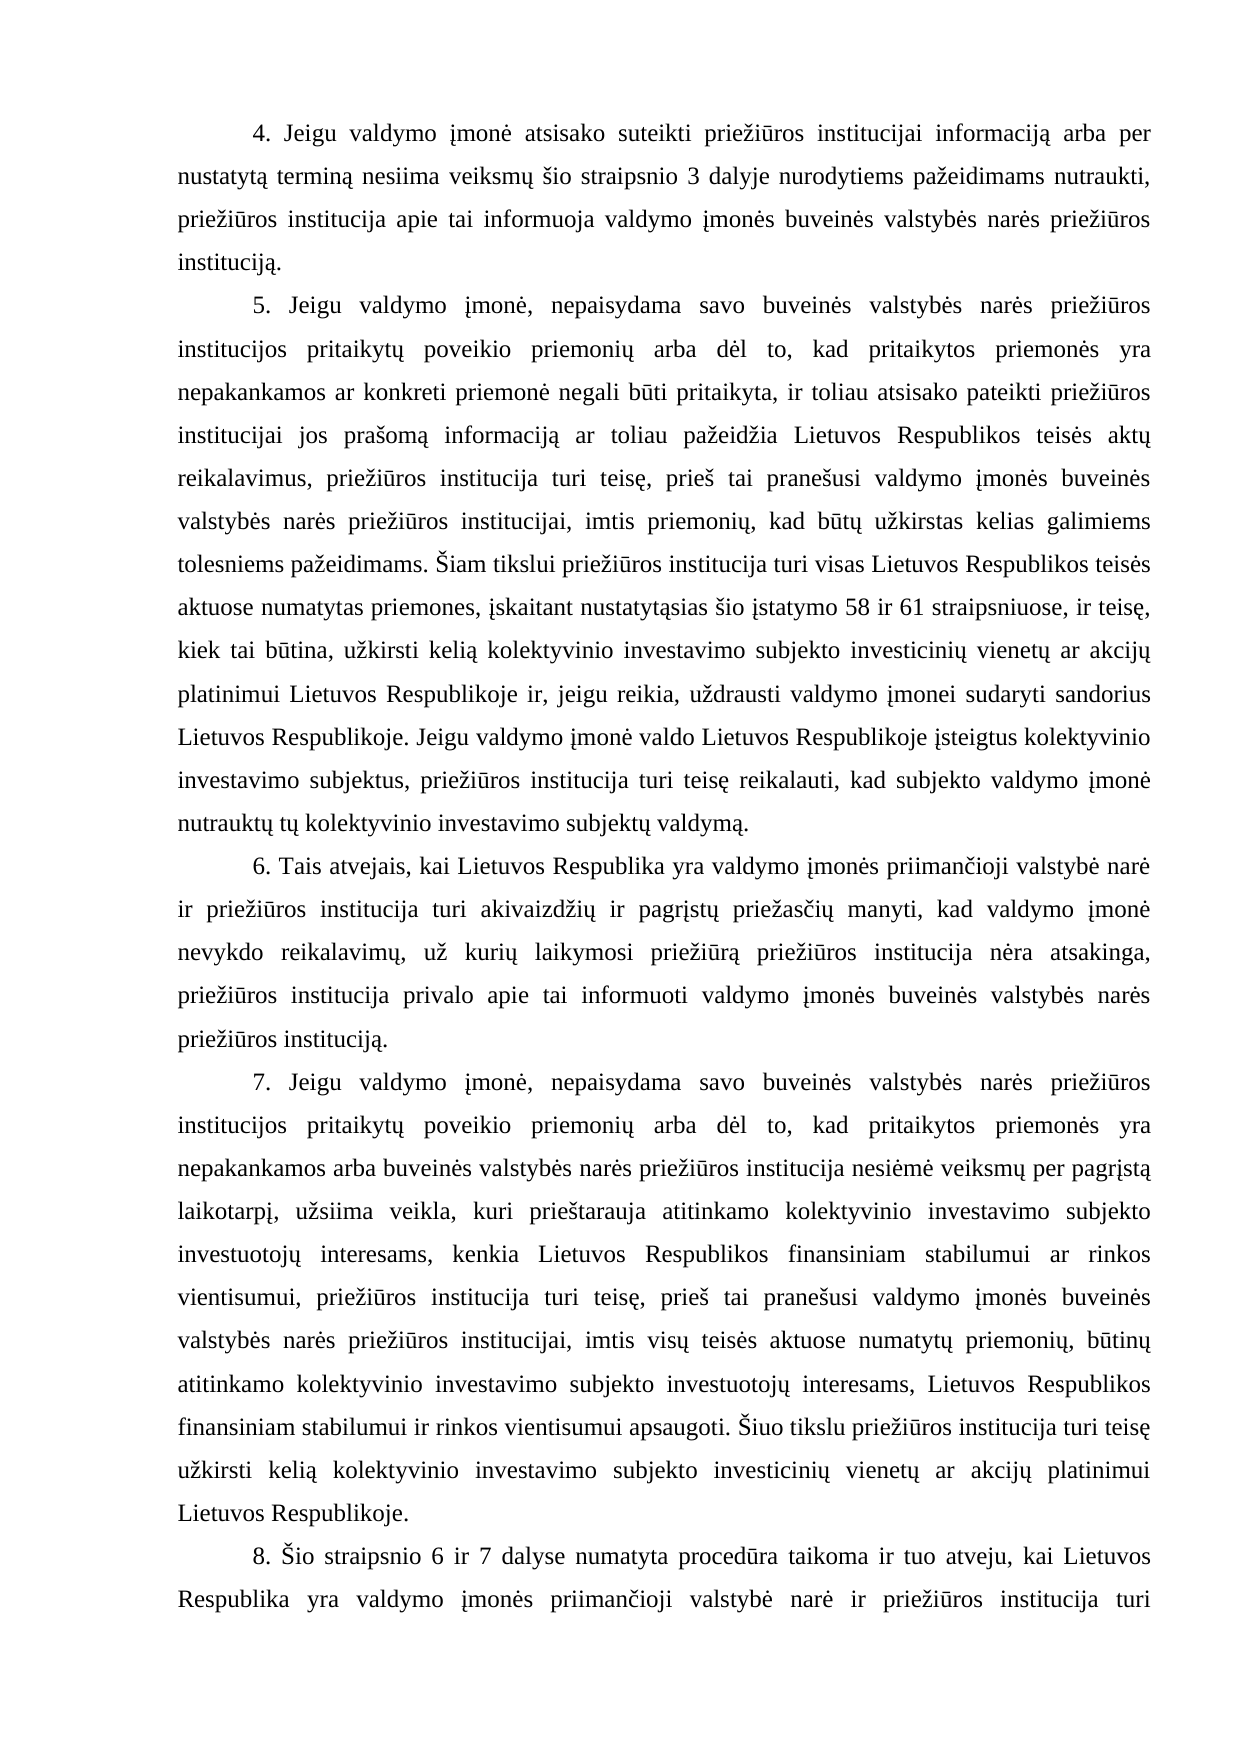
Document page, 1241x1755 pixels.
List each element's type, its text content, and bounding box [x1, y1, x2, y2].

text 6. Tais atvejais, kai Lietuvos Respublika yra valdymo įmonės priimančioji valstybė narė ir priežiūros institucija turi akivaizdžių ir pagrįstų priežasčių manyti, kad valdymo įmonė nevykdo reikalavimų, už kurių laikymosi priežiūrą priežiūros institucija nėra atsakinga, priežiūros institucija privalo apie tai informuoti valdymo įmonės buveinės valstybės narės priežiūros instituciją. [177, 851, 1152, 1052]
text 7. Jeigu valdymo įmonė, nepaisydama savo buveinės valstybės narės priežiūros institucijos pritaikytų poveikio priemonių arba dėl to, kad pritaikytos priemonės yra nepakankamos arba buveinės valstybės narės priežiūros institucija nesiėmė veiksmų per pagrįstą laikotarpį, užsiima veikla, kuri prieštarauja atitinkamo kolektyvinio investavimo subjekto investuotojų interesams, kenkia Lietuvos Respublikos finansiniam stabilumui ar rinkos vientisumui, priežiūros institucija turi teisę, prieš tai pranešusi valdymo įmonės buveinės valstybės narės priežiūros institucijai, imtis visų teisės aktuose numatytų priemonių, būtinų atitinkamo kolektyvinio investavimo subjekto investuotojų interesams, Lietuvos Respublikos finansiniam stabilumui ir rinkos vientisumui apsaugoti. Šiuo tikslu priežiūros institucija turi teisę užkirsti kelią kolektyvinio investavimo subjekto investicinių vienetų ar akcijų platinimui Lietuvos Respublikoje. [177, 1067, 1152, 1527]
text 8. Šio straipsnio 6 ir 7 dalyse numatyta procedūra taikoma ir tuo atveju, kai Lietuvos Respublika yra valdymo įmonės priimančioji valstybė narė ir priežiūros institucija turi [177, 1541, 1152, 1613]
text 5. Jeigu valdymo įmonė, nepaisydama savo buveinės valstybės narės priežiūros institucijos pritaikytų poveikio priemonių arba dėl to, kad pritaikytos priemonės yra nepakankamos ar konkreti priemonė negali būti pritaikyta, ir toliau atsisako pateikti priežiūros institucijai jos prašomą informaciją ar toliau pažeidžia Lietuvos Respublikos teisės aktų reikalavimus, priežiūros institucija turi teisę, prieš tai pranešusi valdymo įmonės buveinės valstybės narės priežiūros institucijai, imtis priemonių, kad būtų užkirstas kelias galimiems tolesniems pažeidimams. Šiam tikslui priežiūros institucija turi visas Lietuvos Respublikos teisės aktuose numatytas priemones, įskaitant nustatytąsias šio įstatymo 58 ir 61 straipsniuose, ir teisę, kiek tai būtina, užkirsti kelią kolektyvinio investavimo subjekto investicinių vienetų ar akcijų platinimui Lietuvos Respublikoje ir, jeigu reikia, uždrausti valdymo įmonei sudaryti sandorius Lietuvos Respublikoje. Jeigu valdymo įmonė valdo Lietuvos Respublikoje įsteigtus kolektyvinio investavimo subjektus, priežiūros institucija turi teisę reikalauti, kad subjekto valdymo įmonė nutrauktų tų kolektyvinio investavimo subjektų valdymą. [177, 291, 1152, 837]
text 4. Jeigu valdymo įmonė atsisako suteikti priežiūros institucijai informaciją arba per nustatytą terminą nesiima veiksmų šio straipsnio 3 dalyje nurodytiems pažeidimams nutraukti, priežiūros institucija apie tai informuoja valdymo įmonės buveinės valstybės narės priežiūros instituciją. [177, 118, 1152, 276]
